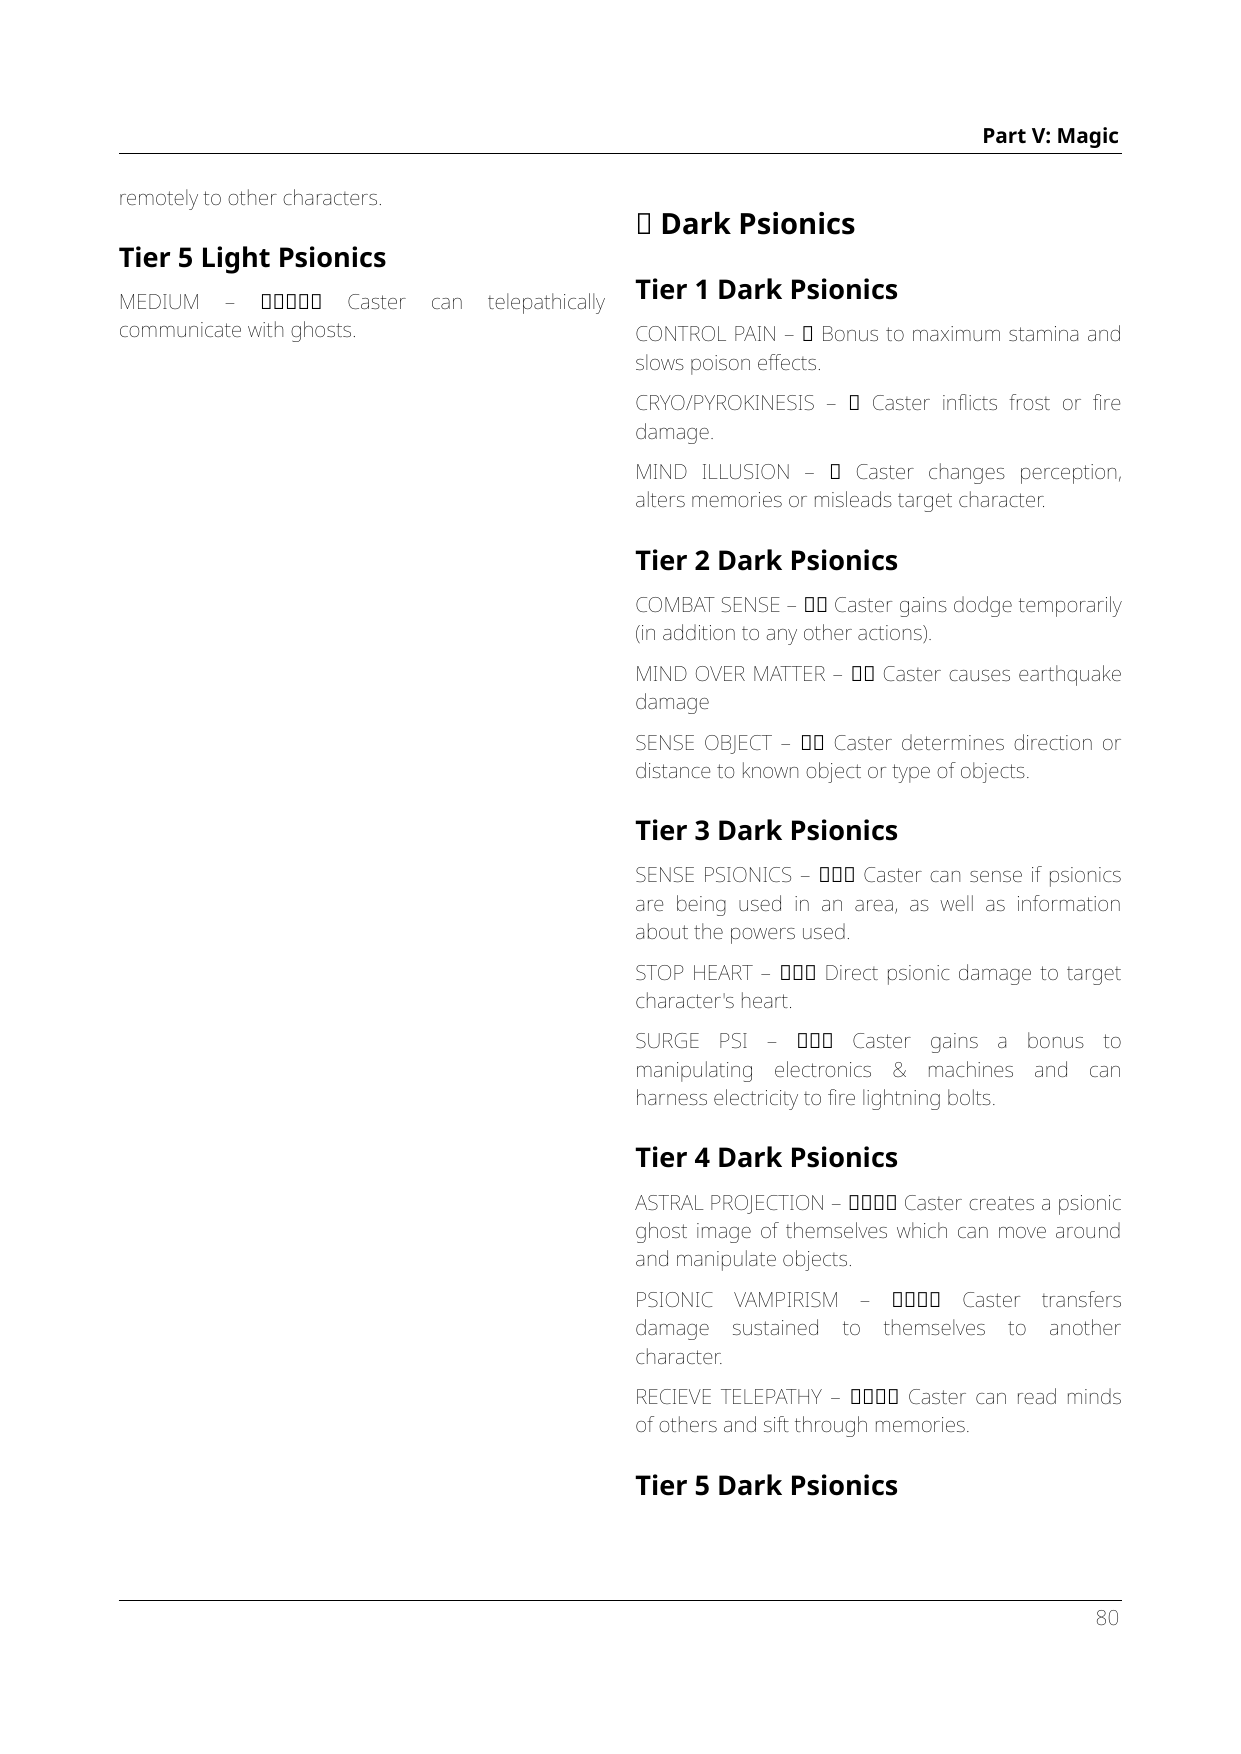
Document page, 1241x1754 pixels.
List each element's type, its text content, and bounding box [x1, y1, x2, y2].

text SENSE OBJECT –  Caster determines direction or distance to known object or type of objects. [635, 728, 1122, 784]
text Tier 5 Light Psionics [118, 238, 605, 275]
text COMBAT SENSE –  Caster gains dodge temporarily (in addition to any other actions). [635, 590, 1122, 647]
text Tier 4 Dark Psionics [635, 1139, 1122, 1176]
text STOP HEART –  Direct psionic damage to target character's heart. [635, 958, 1122, 1014]
text MIND ILLUSION –  Caster changes perception, alters memories or misleads target character. [635, 457, 1122, 514]
text MIND OVER MATTER –  Caster causes earthquake damage [635, 659, 1122, 716]
text CRYO/PYROKINESIS –  Caster inflicts frost or fire damage. [635, 388, 1122, 445]
text RECIEVE TELEPATHY –  Caster can read minds of others and sift through memories. [635, 1382, 1122, 1439]
text PSIONIC VAMPIRISM –  Caster transfers damage sustained to themselves to another character. [635, 1285, 1122, 1370]
text Tier 1 Dark Psionics [635, 271, 1122, 307]
text ASTRAL PROJECTION –  Caster creates a psionic ghost image of themselves which can move around and manipulate objects. [635, 1188, 1122, 1273]
text CONTROL PAIN –  Bonus to maximum stamina and slows poison effects. [635, 319, 1122, 376]
text Tier 2 Dark Psionics [635, 541, 1122, 578]
text SENSE PSIONICS –  Caster can sense if psionics are being used in an area, as well as information about the powers used. [635, 860, 1122, 946]
text Tier 5 Dark Psionics [635, 1466, 1122, 1503]
text SURGE PSI –  Caster gains a bonus to manipulating electronics & machines and can harness electricity to fire lightning bolts. [635, 1026, 1122, 1112]
subtitle  Dark Psionics [635, 203, 1122, 243]
text Tier 3 Dark Psionics [635, 811, 1122, 848]
text MEDIUM –  Caster can telepathically communicate with ghosts. [118, 287, 605, 344]
text remotely to other characters. [118, 183, 605, 211]
